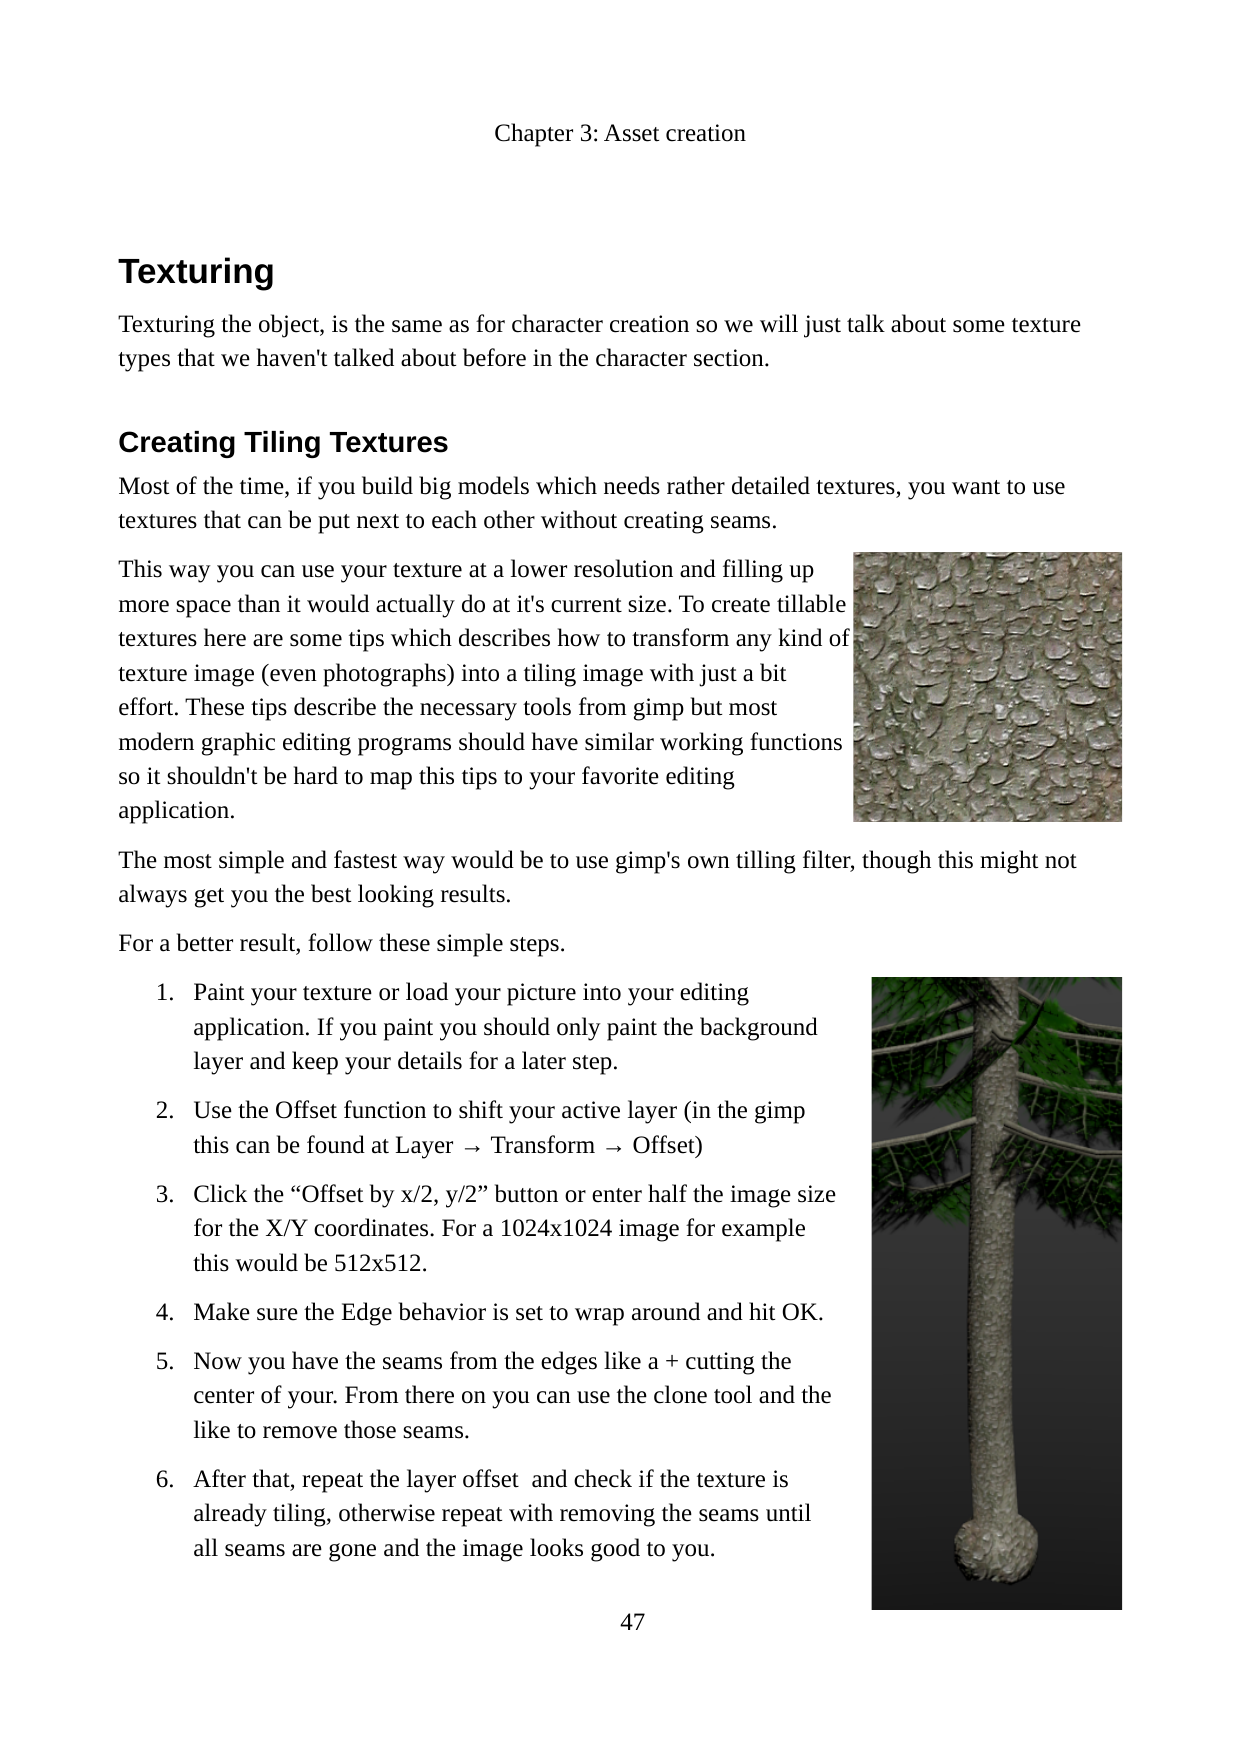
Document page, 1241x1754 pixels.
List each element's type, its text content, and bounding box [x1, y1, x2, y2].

picture [853, 552, 1123, 822]
list Now you have the seams from the edges like a + cutting the center of your. From there on you can use the clone tool and the like to remove those seams. [156, 1346, 871, 1444]
list Use the Offset function to shift your active layer (in the gimp this can be found at Layer → Transform → Offset) [156, 1095, 871, 1158]
subtitle Texturing [118, 250, 1122, 290]
text The most simple and fastest way would be to use gimp's own tilling filter, though this might not always get you the best looking results. [118, 845, 1122, 908]
subtitle Creating Tiling Textures [118, 425, 1122, 458]
text For a better result, follow these simple steps. [118, 928, 1122, 957]
list After that, repeat the layer offset and check if the texture is already tiling, otherwise repeat with removing the seams until all seams are gone and the image looks good to you. [156, 1464, 871, 1562]
list Paint your texture or load your picture into your editing application. If you paint you should only paint the background layer and keep your details for a later step. [156, 977, 871, 1075]
list Make sure the Edge behavior is set to wrap around and hit OK. [156, 1297, 871, 1326]
picture [871, 977, 1123, 1610]
text Texturing the object, is the same as for character creation so we will just talk about some texture types that we haven't talked about before in the character section. [118, 309, 1122, 372]
text This way you can use your texture at a lower resolution and filling up more space than it would actually do at it's current size. To create tillable textures here are some tips which describes how to transform any kind of texture image (even photographs) into a tiling image with just a bit effort. These tips describe the necessary tools from gimp but most modern graphic editing programs should have similar working functions so it shouldn't be hard to map this tips to your favorite editing application. [118, 554, 1122, 824]
list Click the “Offset by x/2, y/2” button or enter half the image size for the X/Y coordinates. For a 1024x1024 image for example this would be 512x512. [156, 1179, 871, 1277]
text Most of the time, if you build big models which needs rather detailed textures, you want to use textures that can be put next to each other without creating seams. [118, 471, 1122, 534]
